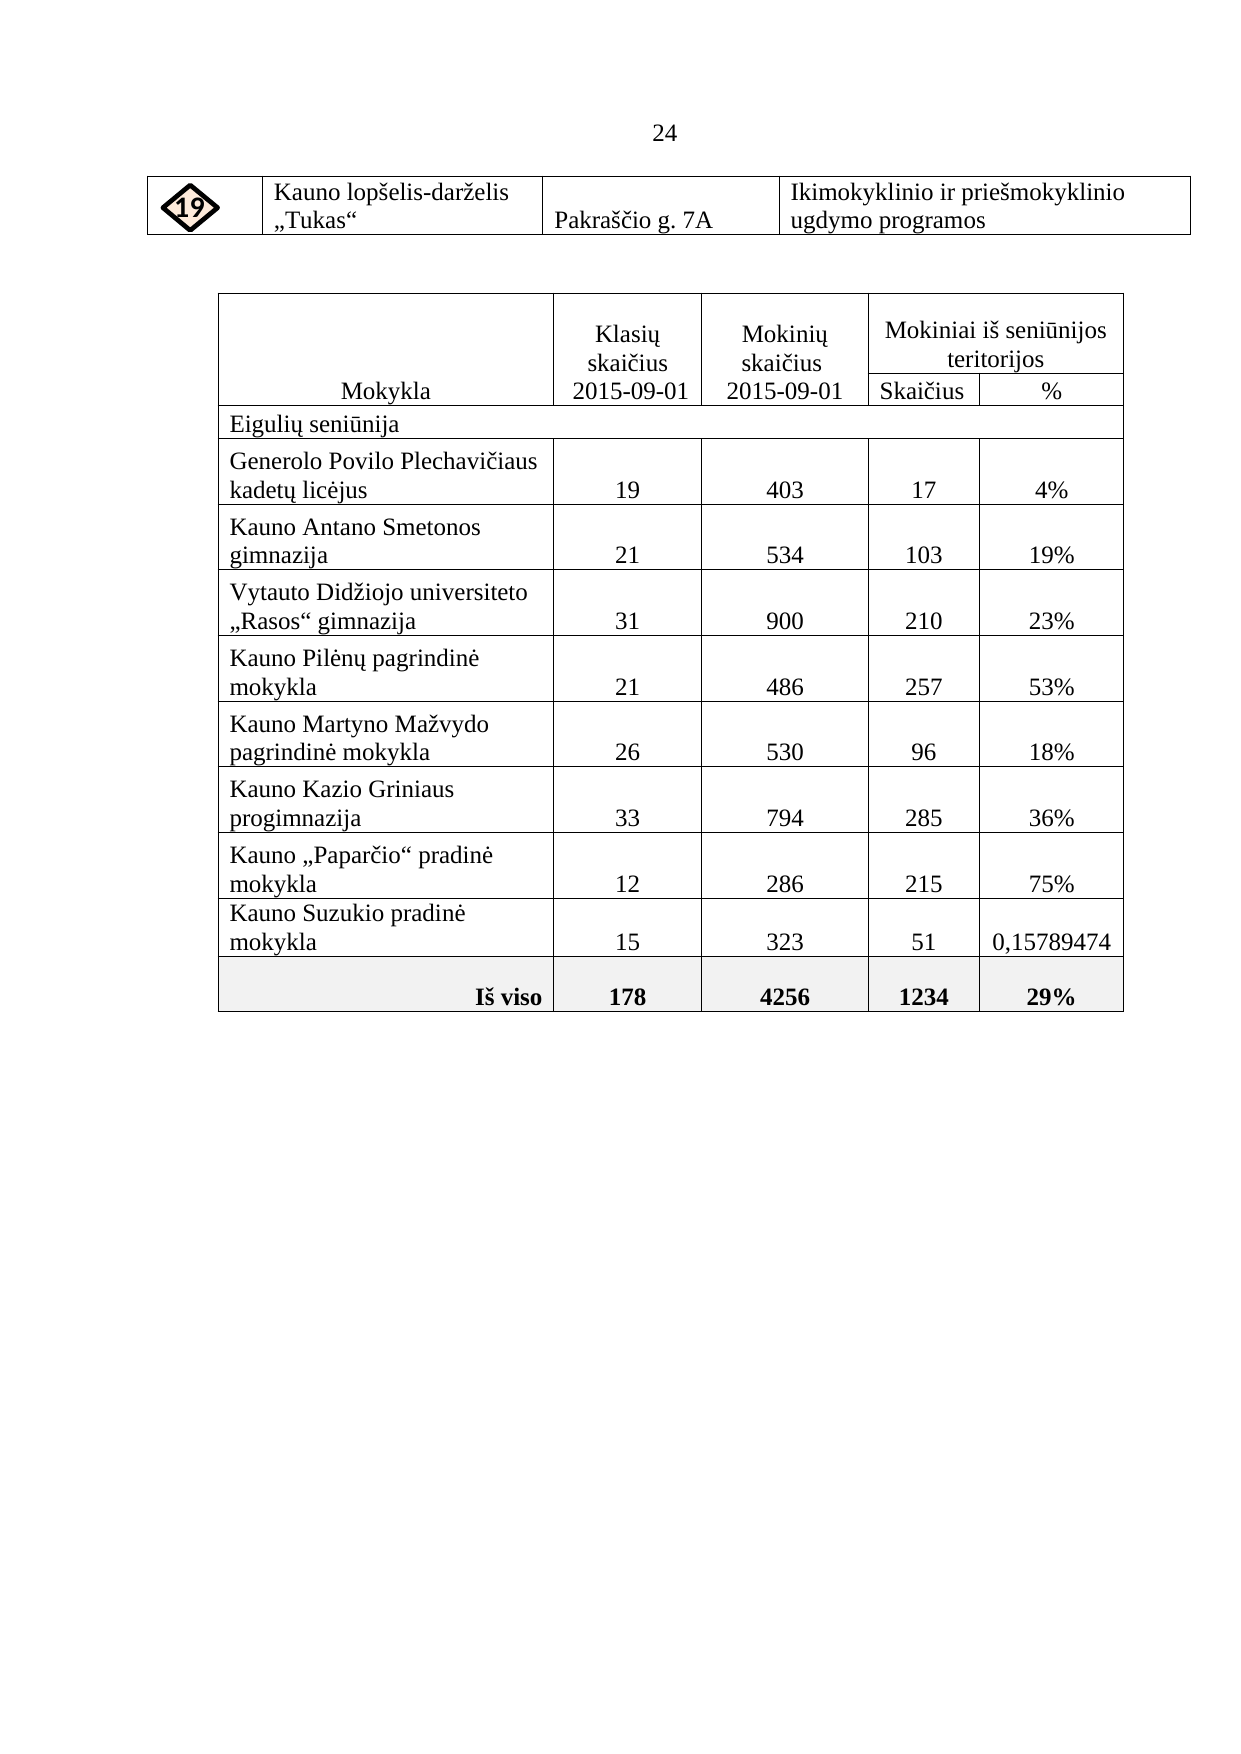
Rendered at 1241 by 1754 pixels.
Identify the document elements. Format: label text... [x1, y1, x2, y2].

table_cell 96 [869, 702, 979, 766]
table_cell 12 [554, 833, 701, 897]
table_cell 19 [554, 439, 701, 504]
table_cell 21 [554, 636, 701, 701]
table_cell 4% [980, 439, 1123, 504]
table_cell 103 [869, 505, 979, 569]
table_cell 23% [980, 570, 1123, 635]
table_header Mokykla [219, 294, 553, 405]
table_cell 530 [702, 702, 868, 766]
table_cell 31 [554, 570, 701, 635]
table_cell 4256 [702, 957, 868, 1011]
table_cell [868, 406, 979, 438]
table_cell Kauno Antano Smetonos gimnazija [219, 505, 553, 569]
table_cell 486 [702, 636, 868, 701]
table_cell Kauno Kazio Griniaus progimnazija [219, 767, 553, 832]
table_cell 53% [980, 636, 1123, 701]
table_cell Skaičius [869, 374, 979, 405]
table_cell Eigulių seniūnija [219, 406, 553, 438]
table_cell Kauno Suzukio pradinė mokykla [219, 899, 553, 956]
table_cell 210 [869, 570, 979, 635]
table_cell 0,15789474 [980, 899, 1123, 956]
table_cell [554, 406, 701, 438]
table_cell 1234 [869, 957, 979, 1011]
table_cell 534 [702, 505, 868, 569]
table_cell 794 [702, 767, 868, 832]
table_cell Kauno Pilėnų pagrindinė mokykla [219, 636, 553, 701]
table_cell Kauno lopšelis-darželis „Tukas“ [263, 177, 542, 234]
table_cell Ikimokyklinio ir priešmokyklinio ugdymo programos [780, 177, 1190, 234]
table_cell 26 [554, 702, 701, 766]
table_header Mokiniai iš seniūnijos teritorijos [869, 294, 1123, 372]
table_cell 75% [980, 833, 1123, 897]
table_cell 36% [980, 767, 1123, 832]
table_cell 178 [554, 957, 701, 1011]
table_cell Pakraščio g. 7A [543, 177, 779, 234]
table_cell 257 [869, 636, 979, 701]
table_cell 21 [554, 505, 701, 569]
table_cell [980, 406, 1123, 438]
table_cell 18% [980, 702, 1123, 766]
table_cell 19% [980, 505, 1123, 569]
table_cell 403 [702, 439, 868, 504]
table_cell Kauno Martyno Mažvydo pagrindinė mokykla [219, 702, 553, 766]
table_cell [701, 406, 868, 438]
table_cell 900 [702, 570, 868, 635]
table_cell 51 [869, 899, 979, 956]
table_cell 29% [980, 957, 1123, 1011]
table_cell Generolo Povilo Plechavičiaus kadetų licėjus [219, 439, 553, 504]
table_cell 15 [554, 899, 701, 956]
table_cell 285 [869, 767, 979, 832]
table_cell 33 [554, 767, 701, 832]
table_cell 286 [702, 833, 868, 897]
table_cell Vytauto Didžiojo universiteto „Rasos“ gimnazija [219, 570, 553, 635]
table_cell % [980, 374, 1123, 405]
table_cell 17 [869, 439, 979, 504]
table_cell [148, 177, 262, 234]
table_cell 215 [869, 833, 979, 897]
table_cell Iš viso [219, 957, 553, 1011]
table_cell Kauno „Paparčio“ pradinė mokykla [219, 833, 553, 897]
table_header Mokinių skaičius 2015-09-01 [702, 294, 868, 405]
table_header Klasių skaičius 2015-09-01 [554, 294, 701, 405]
table_cell 323 [702, 899, 868, 956]
